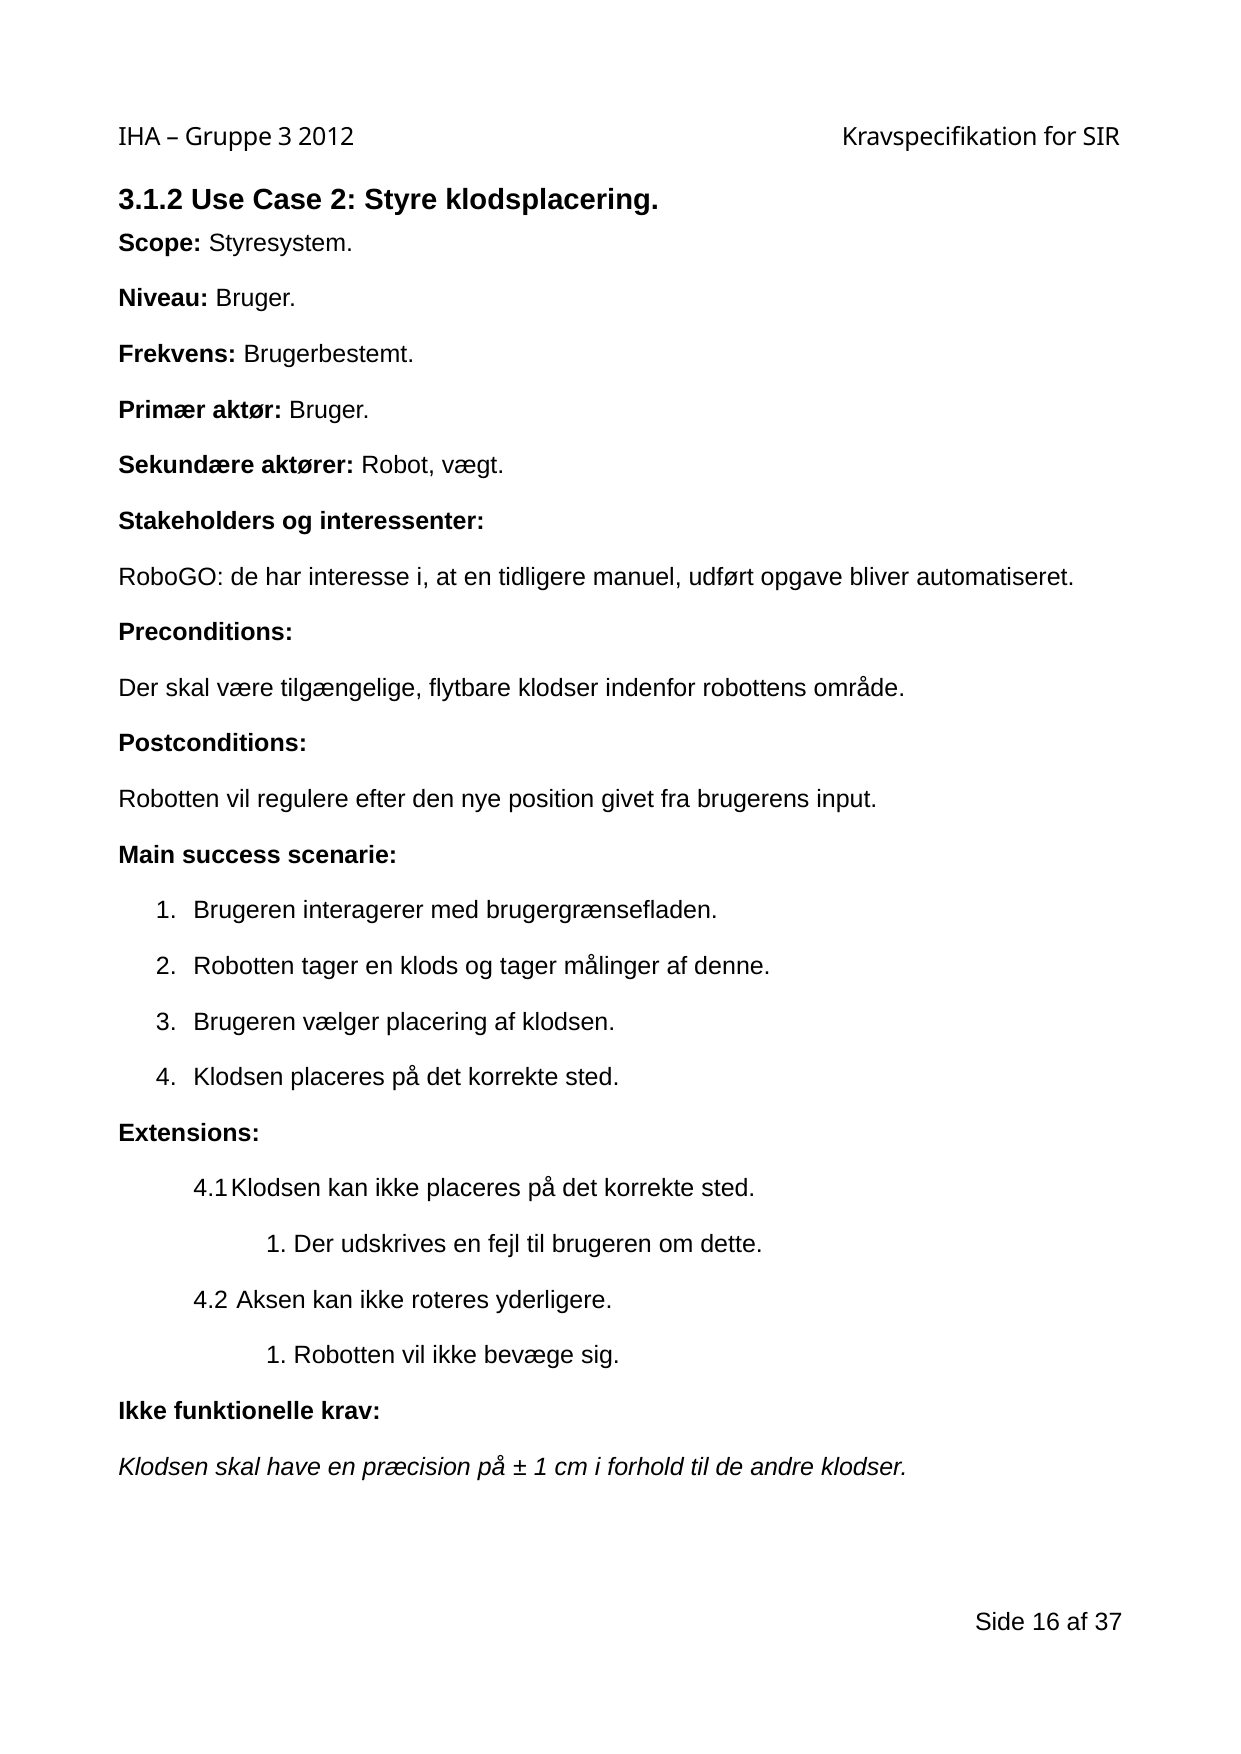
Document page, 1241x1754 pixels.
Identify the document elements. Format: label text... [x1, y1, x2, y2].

text 1. Der udskrives en fejl til brugeren om dette. [118, 1229, 1122, 1258]
text Frekvens: Brugerbestemt. [118, 339, 1122, 368]
subtitle 3.1.2 Use Case 2: Styre klodsplacering. [118, 182, 1122, 215]
list Aksen kan ikke roteres yderligere. [193, 1284, 1122, 1313]
text Sekundære aktører: Robot, vægt. [118, 450, 1122, 479]
list Klodsen placeres på det korrekte sted. [156, 1062, 1122, 1091]
text Scope: Styresystem. [118, 228, 1122, 256]
text Extensions: [118, 1118, 1122, 1146]
text 1. Robotten vil ikke bevæge sig. [118, 1340, 1122, 1369]
text Preconditions: [118, 617, 1122, 646]
text Klodsen skal have en præcision på ± 1 cm i forhold til de andre klodser. [118, 1451, 1122, 1480]
text Niveau: Bruger. [118, 283, 1122, 312]
text Robotten vil regulere efter den nye position givet fra brugerens input. [118, 784, 1122, 813]
list Brugeren vælger placering af klodsen. [156, 1006, 1122, 1035]
text Der skal være tilgængelige, flytbare klodser indenfor robottens område. [118, 673, 1122, 701]
text Postconditions: [118, 728, 1122, 757]
text Main success scenarie: [118, 839, 1122, 868]
text Stakeholders og interessenter: [118, 506, 1122, 534]
text Ikke funktionelle krav: [118, 1396, 1122, 1424]
list Robotten tager en klods og tager målinger af denne. [156, 951, 1122, 979]
list Klodsen kan ikke placeres på det korrekte sted. [193, 1173, 1122, 1202]
text Primær aktør: Bruger. [118, 394, 1122, 423]
text RoboGO: de har interesse i, at en tidligere manuel, udført opgave bliver automatiseret. [118, 561, 1122, 590]
list Brugeren interagerer med brugergrænsefladen. [156, 895, 1122, 924]
